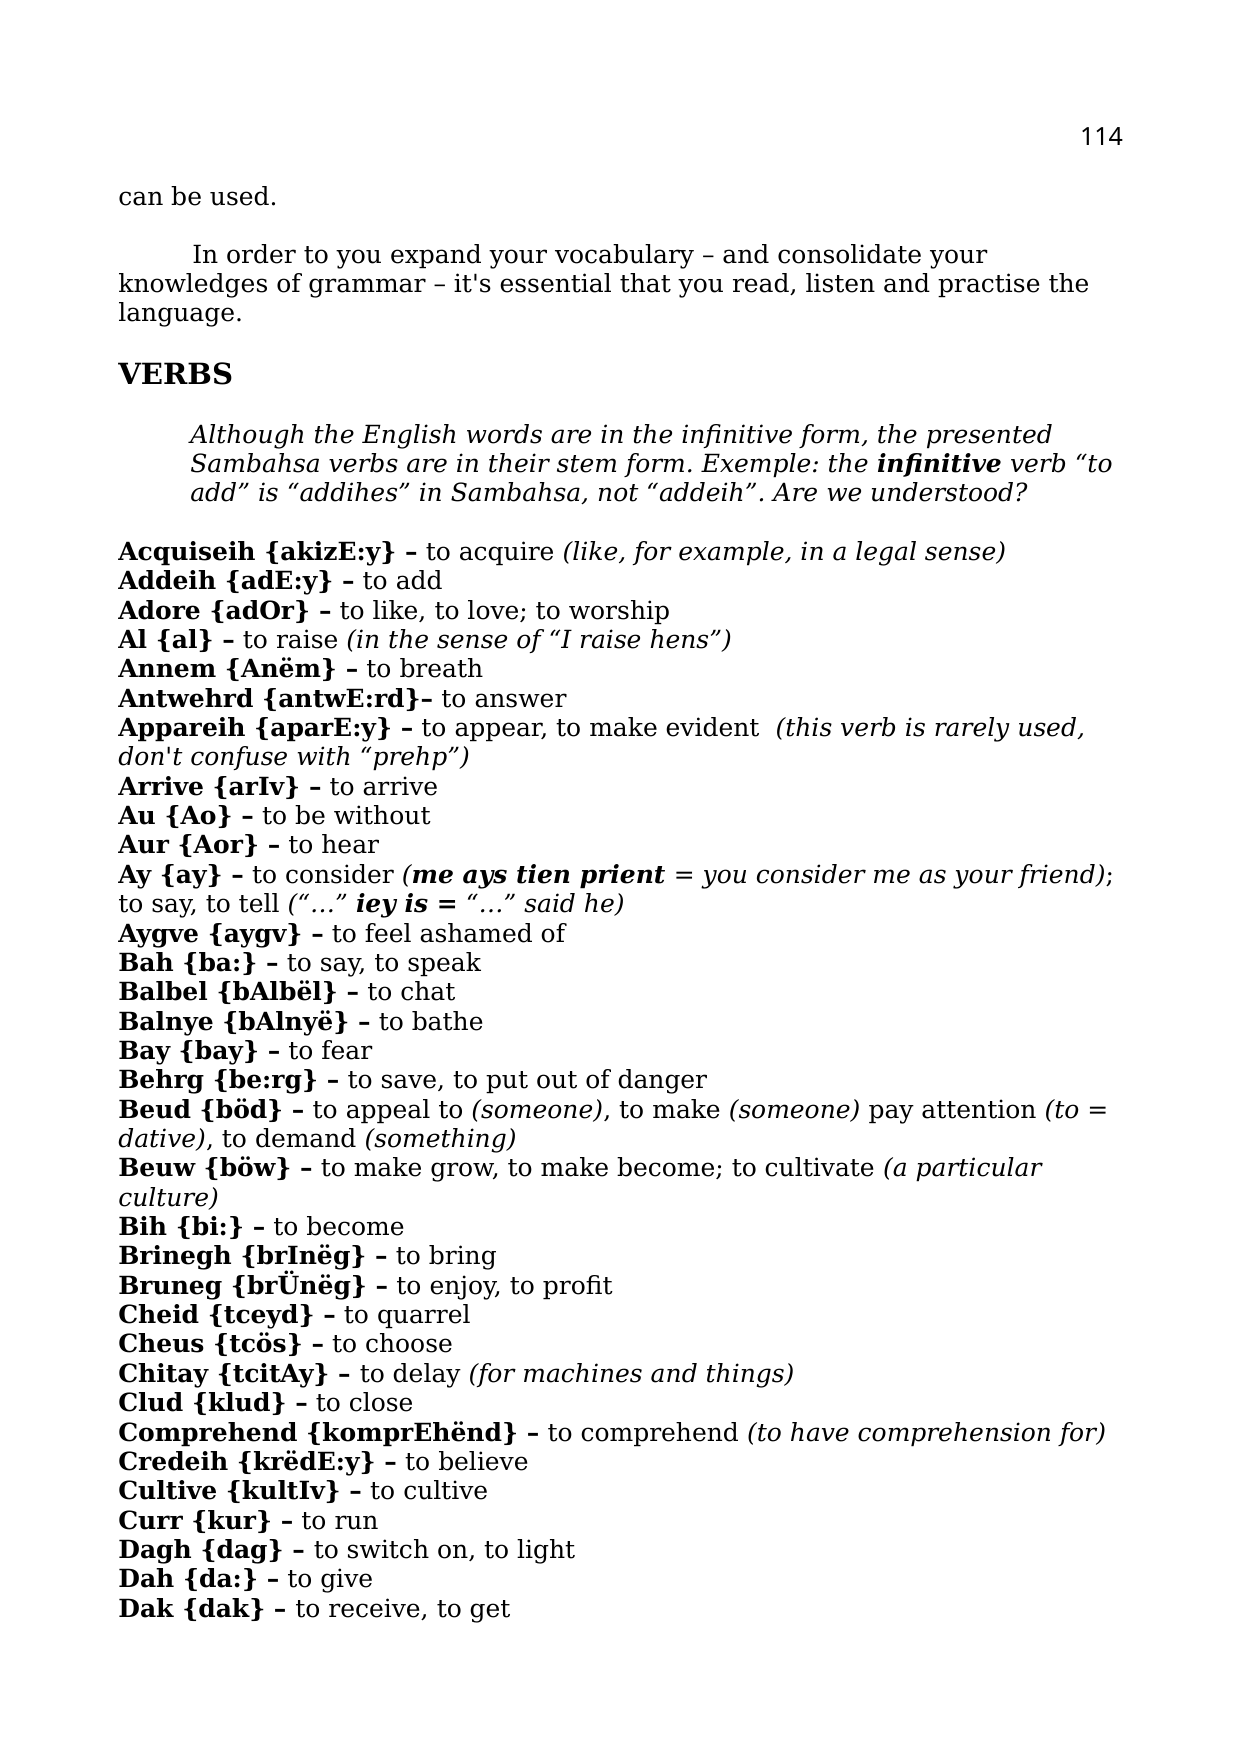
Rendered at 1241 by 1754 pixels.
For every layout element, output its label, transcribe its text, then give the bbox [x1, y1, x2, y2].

text Dagh {dag} – to switch on, to light [118, 1535, 1123, 1564]
text Addeih {adE:y} – to add [118, 566, 1123, 596]
text Clud {klud} – to close [118, 1388, 1123, 1418]
text Chitay {tcitAy} – to delay (for machines and things) [118, 1359, 1123, 1388]
text Curr {kur} – to run [118, 1506, 1123, 1535]
text In order to you expand your vocabulary – and consolidate your knowledges of grammar – it's essential that you read, listen and practise the language. [118, 240, 1123, 327]
text Adore {adOr} – to like, to love; to worship [118, 596, 1123, 625]
text Aygve {aygv} – to feel ashamed of [118, 919, 1123, 948]
text Ay {ay} – to consider (me ays tien prient = you consider me as your friend); to say, to tell (“…” iey is = “…” said he) [118, 860, 1123, 919]
text Antwehrd {antwE:rd}– to answer [118, 684, 1123, 713]
text Appareih {aparE:y} – to appear, to make evident (this verb is rarely used, don't confuse with “prehp”) [118, 713, 1123, 772]
text Cheid {tceyd} – to quarrel [118, 1300, 1123, 1329]
text Beuw {böw} – to make grow, to make become; to cultivate (a particular culture) [118, 1153, 1123, 1212]
text Aur {Aor} – to hear [118, 831, 1123, 860]
text Annem {Anëm} – to breath [118, 654, 1123, 684]
text Balbel {bAlbël} – to chat [118, 977, 1123, 1007]
text Balnye {bAlnyë} – to bathe [118, 1007, 1123, 1036]
text Cultive {kultIv} – to cultive [118, 1476, 1123, 1506]
text can be used. [118, 182, 1123, 211]
text Brinegh {brInëg} – to bring [118, 1241, 1123, 1271]
text Arrive {arIv} – to arrive [118, 772, 1123, 801]
text Bah {ba:} – to say, to speak [118, 948, 1123, 977]
text Al {al} – to raise (in the sense of “I raise hens”) [118, 625, 1123, 654]
text Beud {böd} – to appeal to (someone), to make (someone) pay attention (to = dative), to demand (something) [118, 1095, 1123, 1153]
text Comprehend {komprEhënd} – to comprehend (to have comprehension for) [118, 1418, 1123, 1447]
text Credeih {krëdE:y} – to believe [118, 1447, 1123, 1476]
text Dak {dak} – to receive, to get [118, 1594, 1123, 1623]
text Although the English words are in the infinitive form, the presented Sambahsa verbs are in their stem form. Exemple: the infinitive verb “to add” is “addihes” in Sambahsa, not “addeih”. Are we understood? [190, 420, 1123, 508]
text Acquiseih {akizE:y} – to acquire (like, for example, in a legal sense) [118, 537, 1123, 566]
text Bay {bay} – to fear [118, 1036, 1123, 1066]
text Bruneg {brÜnëg} – to enjoy, to profit [118, 1271, 1123, 1300]
text Au {Ao} – to be without [118, 801, 1123, 831]
text Bih {bi:} – to become [118, 1212, 1123, 1241]
text Dah {da:} – to give [118, 1564, 1123, 1594]
text Cheus {tcös} – to choose [118, 1329, 1123, 1359]
text Behrg {be:rg} – to save, to put out of danger [118, 1066, 1123, 1095]
subtitle VERBS [118, 357, 1123, 391]
